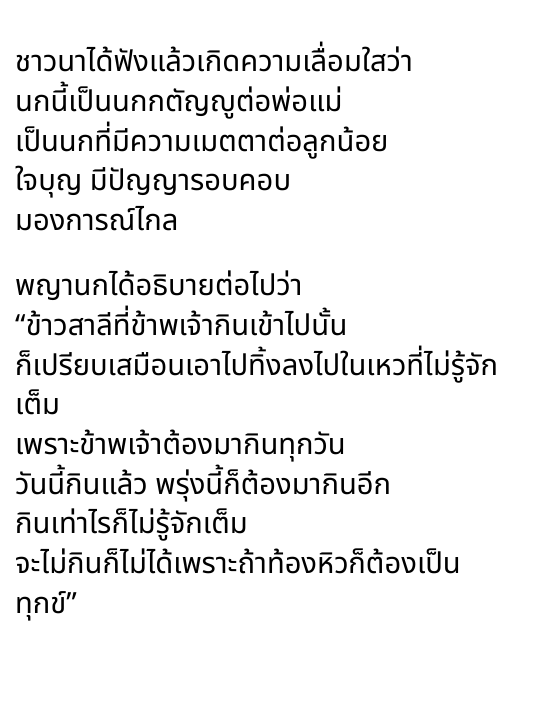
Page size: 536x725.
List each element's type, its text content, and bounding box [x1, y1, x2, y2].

text นกนี้เป็นนกกตัญญูต่อพ่อแม่ [15, 80, 521, 120]
text ใจบุญ มีปัญญารอบคอบ [15, 159, 521, 199]
text ก็เปรียบเสมือนเอาไปทิ้งลงไปในเหวที่ไม่รู้จักเต็ม [15, 344, 521, 423]
text กินเท่าไรก็ไม่รู้จักเต็ม [15, 503, 521, 542]
text พญานกได้อธิบายต่อไปว่า [15, 264, 521, 304]
text วันนี้กินแล้ว พรุ่งนี้ก็ต้องมากินอีก [15, 463, 521, 503]
text มองการณ์ไกล [15, 199, 521, 239]
text “ข้าวสาลีที่ข้าพเจ้ากินเข้าไปนั้น [15, 304, 521, 344]
text เป็นนกที่มีความเมตตาต่อลูกน้อย [15, 120, 521, 159]
text จะไม่กินก็ไม่ได้เพราะถ้าท้องหิวก็ต้องเป็นทุกข์” [15, 542, 521, 622]
text ชาวนาได้ฟังแล้วเกิดความเลื่อมใสว่า [15, 41, 521, 80]
text เพราะข้าพเจ้าต้องมากินทุกวัน [15, 423, 521, 463]
